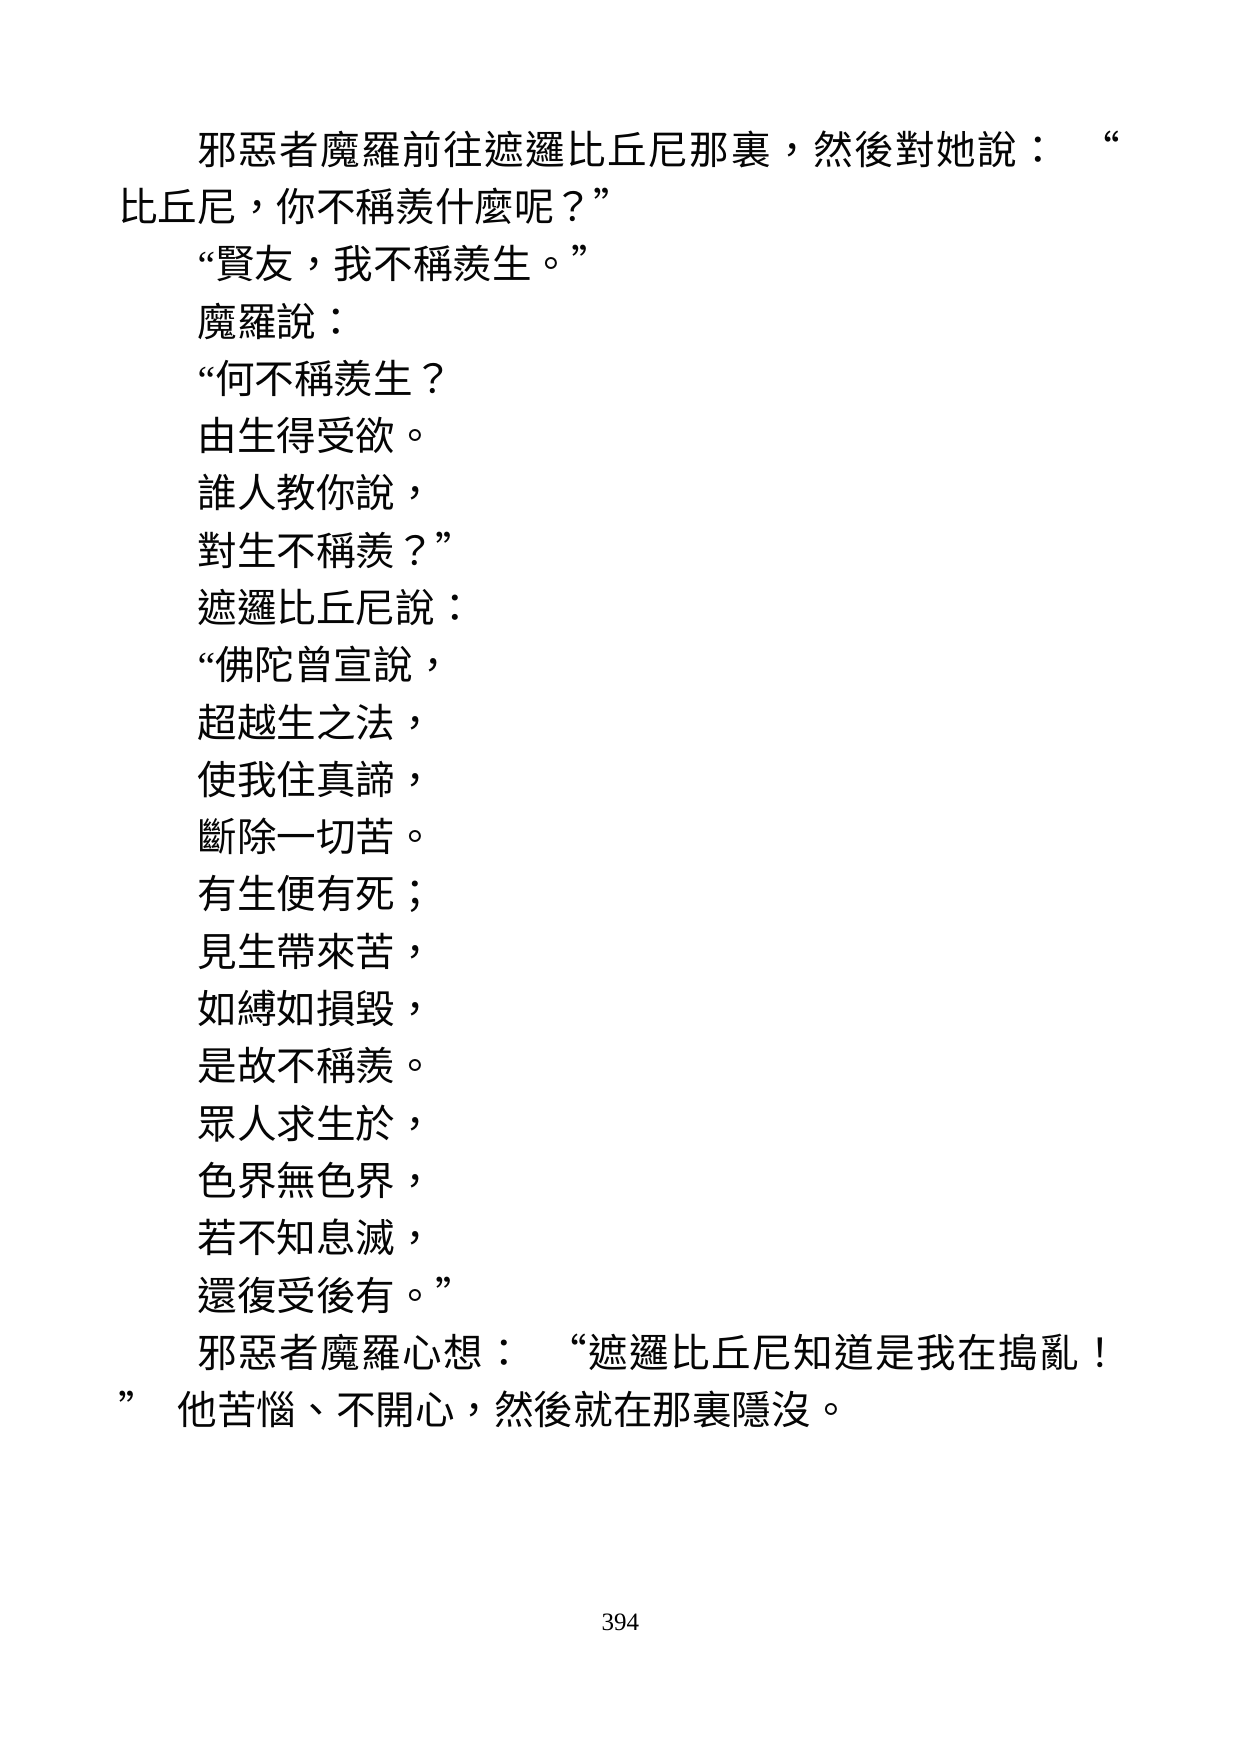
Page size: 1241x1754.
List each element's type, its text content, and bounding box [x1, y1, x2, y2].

text “賢友，我不稱羨生。” [118, 233, 1122, 290]
text 眾人求生於， [118, 1092, 1122, 1149]
text 超越生之法， [118, 691, 1122, 748]
text “何不稱羨生？ [118, 347, 1122, 404]
text 邪惡者魔羅前往遮邏比丘尼那裏，然後對她說： “比丘尼，你不稱羨什麼呢？” [118, 118, 1122, 233]
text 還復受後有。” [118, 1264, 1122, 1321]
text 斷除一切苦。 [118, 806, 1122, 863]
text 使我住真諦， [118, 748, 1122, 806]
text 邪惡者魔羅心想： “遮邏比丘尼知道是我在搗亂！” 他苦惱、不開心，然後就在那裏隱沒。 [118, 1321, 1122, 1436]
text 是故不稱羨。 [118, 1035, 1122, 1092]
text 色界無色界， [118, 1149, 1122, 1207]
text 有生便有死； [118, 863, 1122, 920]
text 若不知息滅， [118, 1207, 1122, 1264]
text 誰人教你說， [118, 462, 1122, 519]
text 見生帶來苦， [118, 920, 1122, 977]
text 由生得受欲。 [118, 404, 1122, 462]
text 對生不稱羨？” [118, 519, 1122, 576]
text 魔羅說： [118, 290, 1122, 347]
text 如縛如損毀， [118, 977, 1122, 1035]
text “佛陀曾宣說， [118, 634, 1122, 691]
text 遮邏比丘尼說： [118, 576, 1122, 634]
